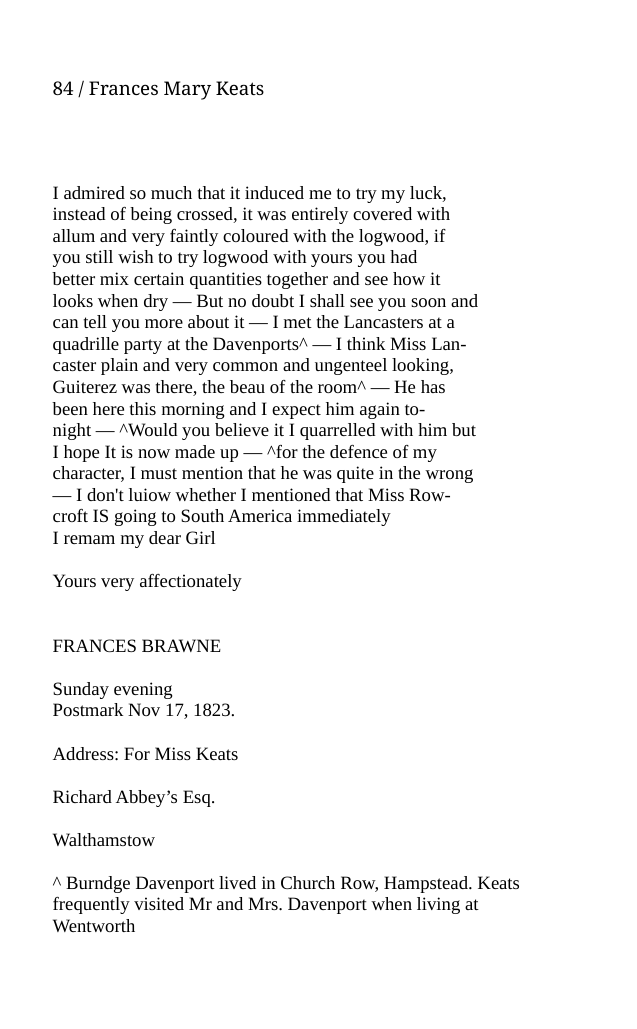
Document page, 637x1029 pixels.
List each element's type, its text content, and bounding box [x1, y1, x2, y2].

text character, I must mention that he was quite in the wrong [52, 462, 538, 484]
text ^ Burndge Davenport lived in Church Row, Hampstead. Keats [52, 872, 538, 893]
text you still wish to try logwood with yours you had [52, 246, 538, 268]
text FRANCES BRAWNE [52, 634, 538, 656]
text Richard Abbey’s Esq. [52, 786, 538, 807]
text looks when dry — But no doubt I shall see you soon and [52, 289, 538, 311]
text quadrille party at the Davenports^ — I think Miss Lan- [52, 333, 538, 354]
text Walthamstow [52, 829, 538, 850]
text I remam my dear Girl [52, 527, 538, 548]
text night — ^Would you believe it I quarrelled with him but [52, 419, 538, 441]
text caster plain and very common and ungenteel looking, [52, 354, 538, 376]
text Address: For Miss Keats [52, 742, 538, 764]
text frequently visited Mr and Mrs. Davenport when living at Wentworth [52, 893, 538, 936]
text Guiterez was there, the beau of the room^ — He has [52, 376, 538, 397]
text I admired so much that it induced me to try my luck, [52, 182, 538, 203]
text — I don't luiow whether I mentioned that Miss Row- [52, 484, 538, 505]
text I hope It is now made up — ^for the defence of my [52, 441, 538, 462]
text can tell you more about it — I met the Lancasters at a [52, 311, 538, 333]
text Yours very affectionately [52, 570, 538, 591]
text Sunday evening [52, 678, 538, 699]
text croft IS going to South America immediately [52, 505, 538, 527]
text allum and very faintly coloured with the logwood, if [52, 225, 538, 246]
text Postmark Nov 17, 1823. [52, 699, 538, 721]
text better mix certain quantities together and see how it [52, 268, 538, 289]
text been here this morning and I expect him again to- [52, 397, 538, 419]
text instead of being crossed, it was entirely covered with [52, 203, 538, 225]
